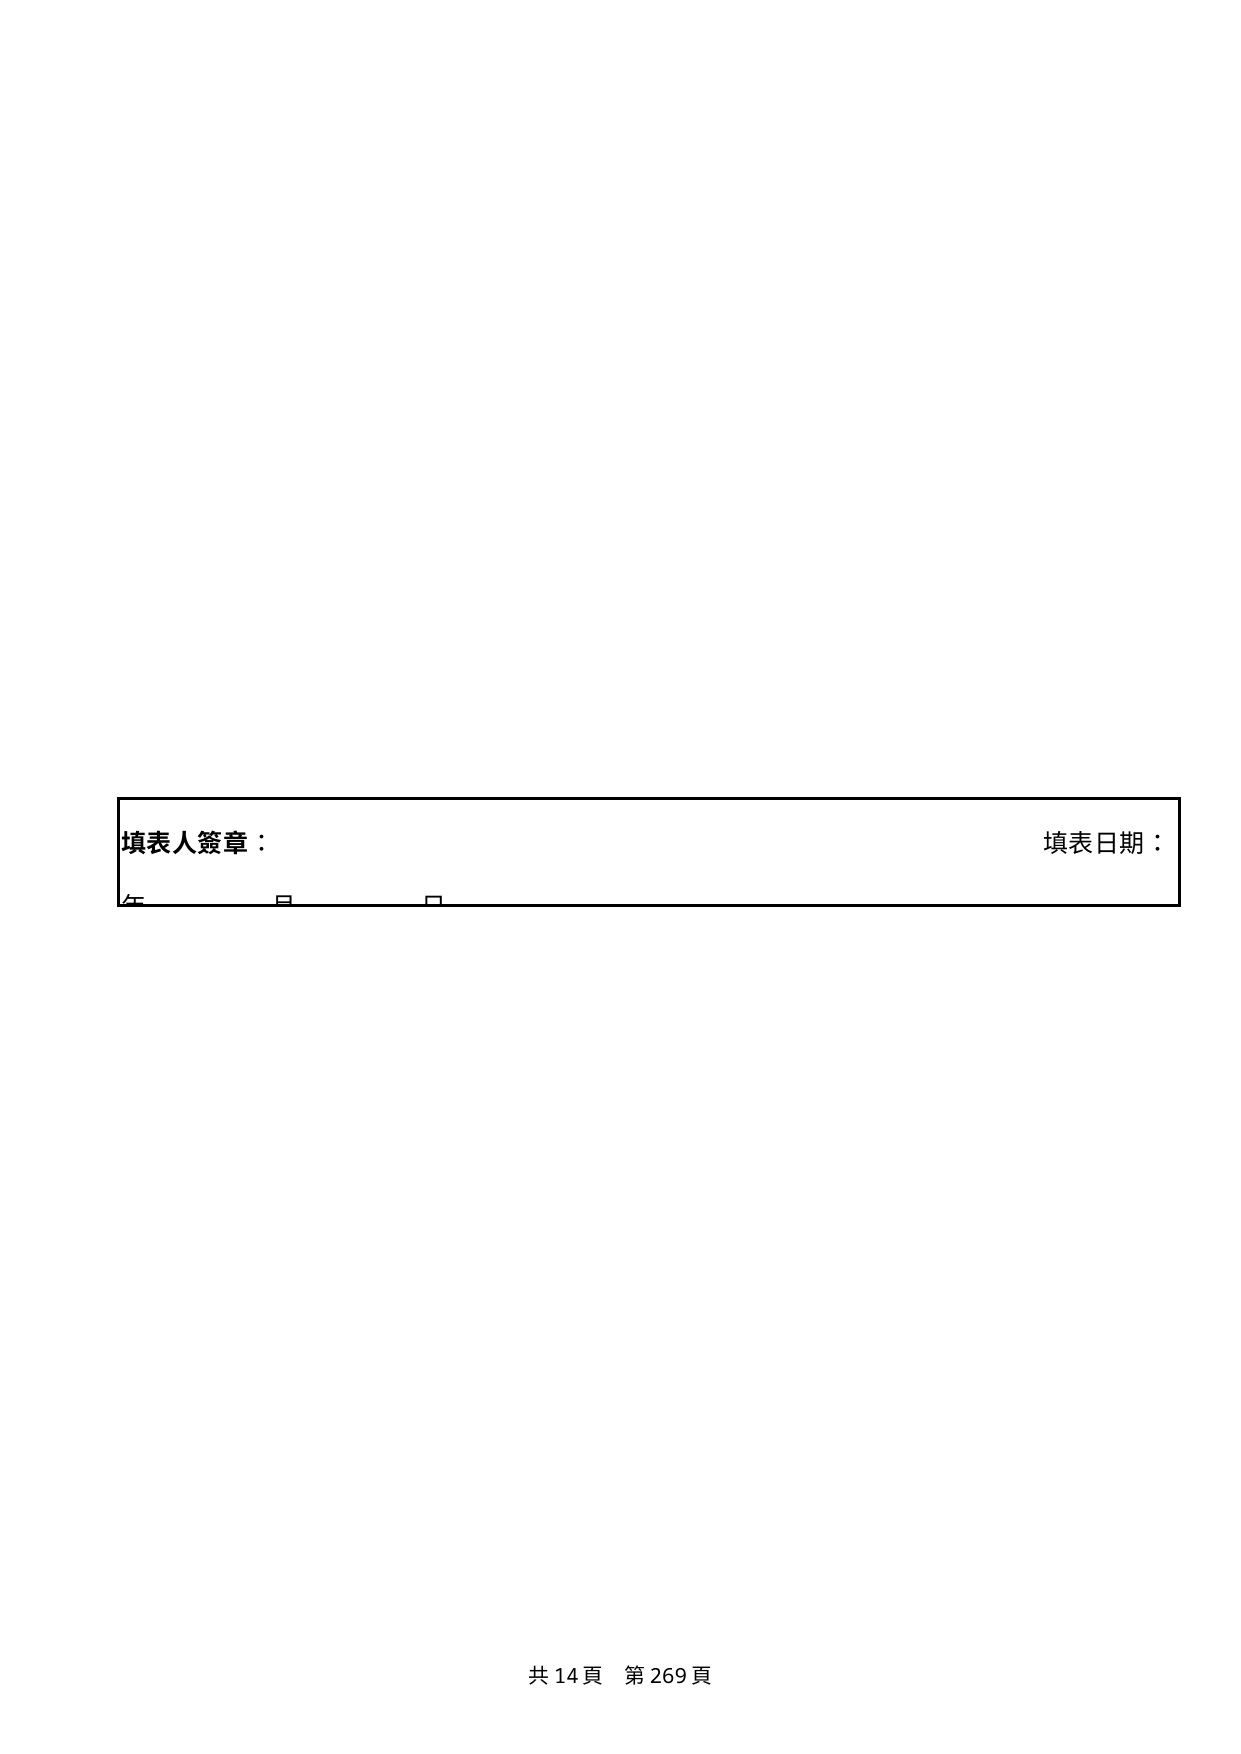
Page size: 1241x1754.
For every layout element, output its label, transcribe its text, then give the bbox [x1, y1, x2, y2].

table_cell 填表人簽章： 填表日期： 年 月 日 [120, 800, 1178, 903]
